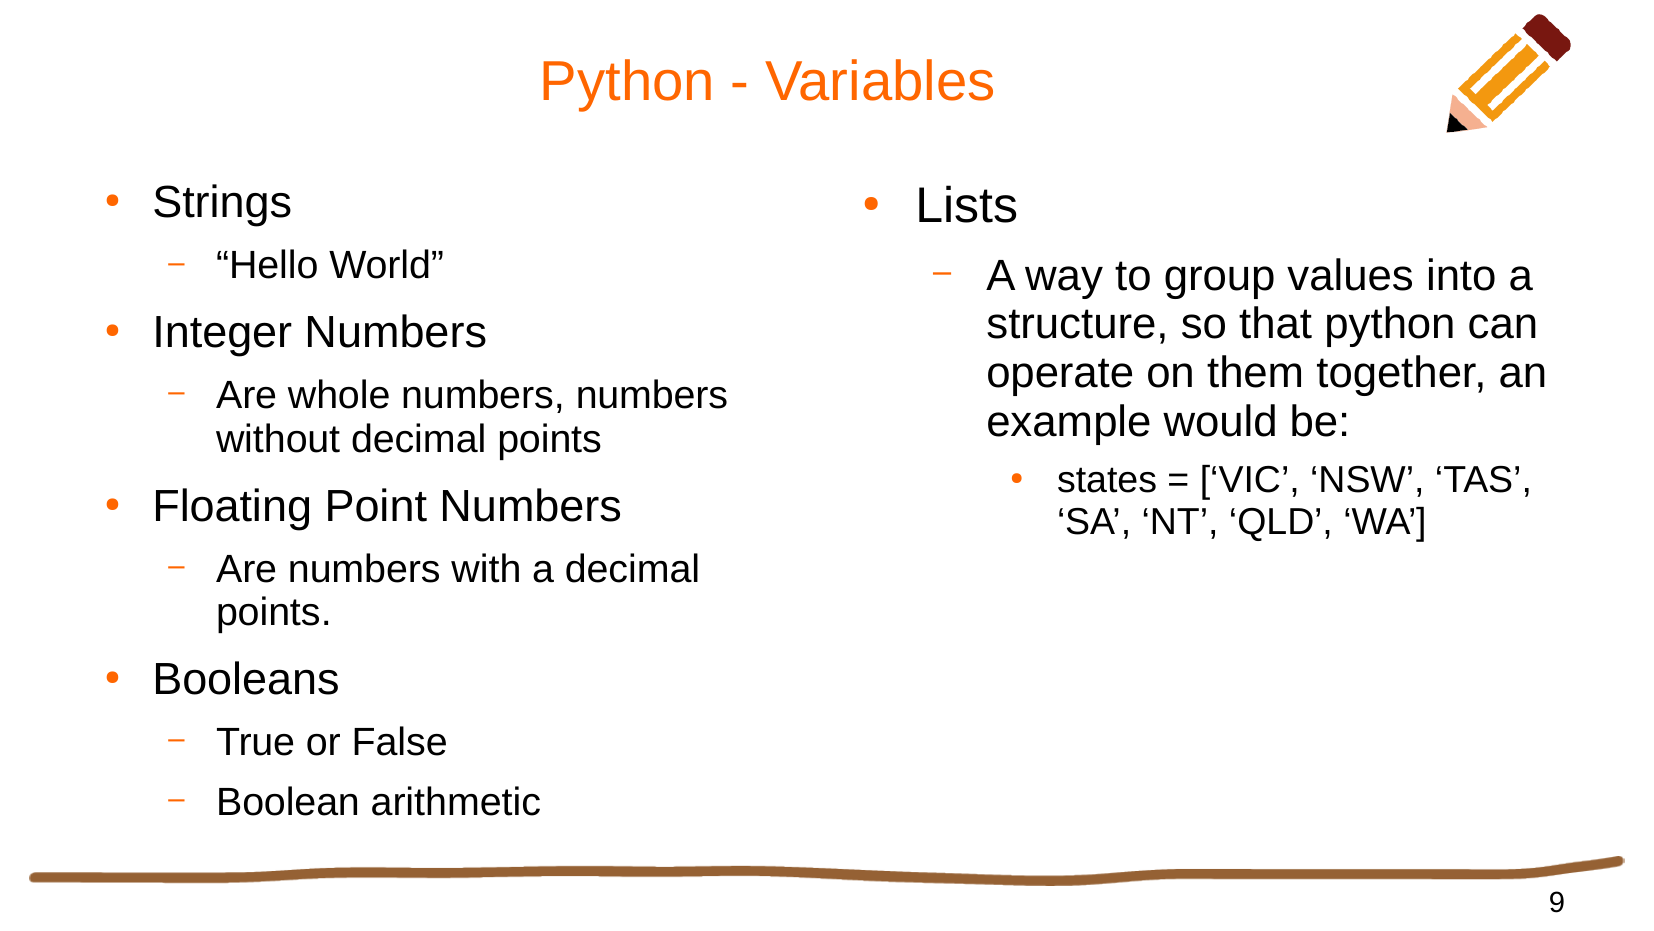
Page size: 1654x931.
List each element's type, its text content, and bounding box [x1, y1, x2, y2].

title Python - Variables [88, 29, 1447, 133]
picture [1446, 14, 1571, 133]
list Strings “Hello World” Integer Numbers Are whole numbers, numbers without decimal points Floating Point Numbers Are numbers with a decimal points. Booleans True or False Boolean arithmetic [88, 177, 809, 827]
list Lists A way to group values into a structure, so that python can operate on them together, an example would be: states = [‘VIC’, ‘NSW’, ‘TAS’, ‘SA’, ‘NT’, ‘QLD’, ‘WA’] [844, 177, 1565, 827]
picture [29, 856, 1625, 886]
